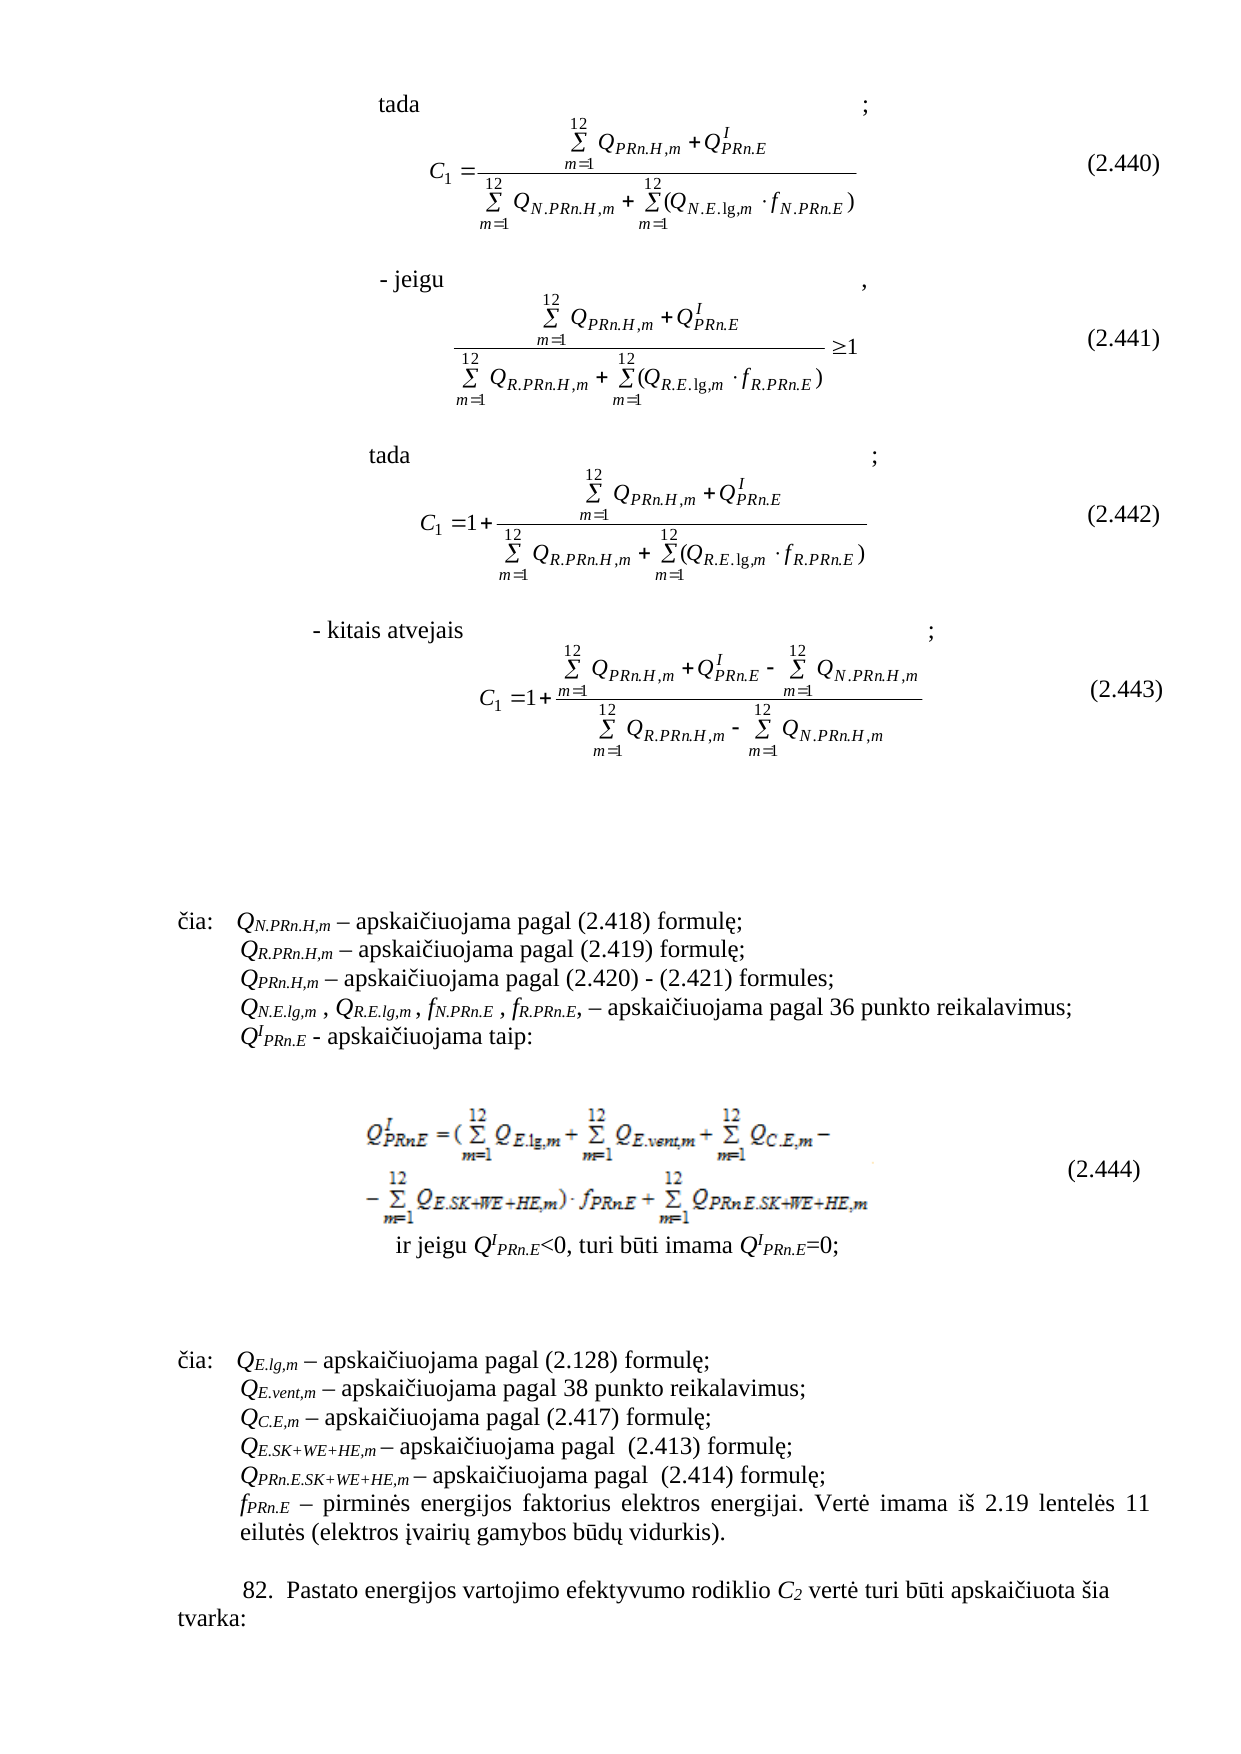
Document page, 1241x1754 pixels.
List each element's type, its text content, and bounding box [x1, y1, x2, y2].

text čia: QE.lg,m – apskaičiuojama pagal (2.128) formulę; [177, 1345, 1151, 1373]
text QC.E,m – apskaičiuojama pagal (2.417) formulę; [240, 1402, 1151, 1431]
table_header (2.443) [1070, 615, 1174, 762]
text fPRn.E – pirminės energijos faktorius elektros energijai. Vertė imama iš 2.19 lentelės 11 eilutės (elektros įvairių gamybos būdų vidurkis). [240, 1488, 1151, 1546]
table_header ir jeigu QIPRn.E<0, turi būti imama QIPRn.E=0; [177, 1078, 1058, 1258]
text čia: QN.PRn.H,m – apskaičiuojama pagal (2.418) formulę; [177, 906, 1151, 934]
text 82. Pastato energijos vartojimo efektyvumo rodiklio C2 vertė turi būti apskaičiuota šia tvarka: [177, 1575, 1151, 1632]
text QIPRn.E - apskaičiuojama taip: [240, 1021, 1151, 1049]
table_header - jeigu , [177, 264, 1069, 411]
text QE.SK+WE+HE,m – apskaičiuojama pagal (2.413) formulę; [240, 1431, 1151, 1460]
table_header - kitais atvejais ; [177, 615, 1069, 762]
table_header (2.440) [1070, 89, 1174, 235]
table_header tada ; [177, 89, 1069, 235]
table_header tada ; [177, 440, 1069, 586]
text QPRn.H,m – apskaičiuojama pagal (2.420) - (2.421) formules; [240, 963, 1151, 992]
text QN.E.lg,m , QR.E.lg,m , fN.PRn.E , fR.PRn.E, – apskaičiuojama pagal 36 punkto reikalavimus; [240, 992, 1151, 1021]
text QE.vent,m – apskaičiuojama pagal 38 punkto reikalavimus; [240, 1373, 1151, 1402]
text QPRn.E.SK+WE+HE,m – apskaičiuojama pagal (2.414) formulę; [240, 1460, 1151, 1488]
table_header (2.444) [1058, 1078, 1151, 1258]
text QR.PRn.H,m – apskaičiuojama pagal (2.419) formulę; [240, 934, 1151, 963]
table_header (2.441) [1070, 264, 1174, 411]
table_header (2.442) [1070, 440, 1174, 586]
